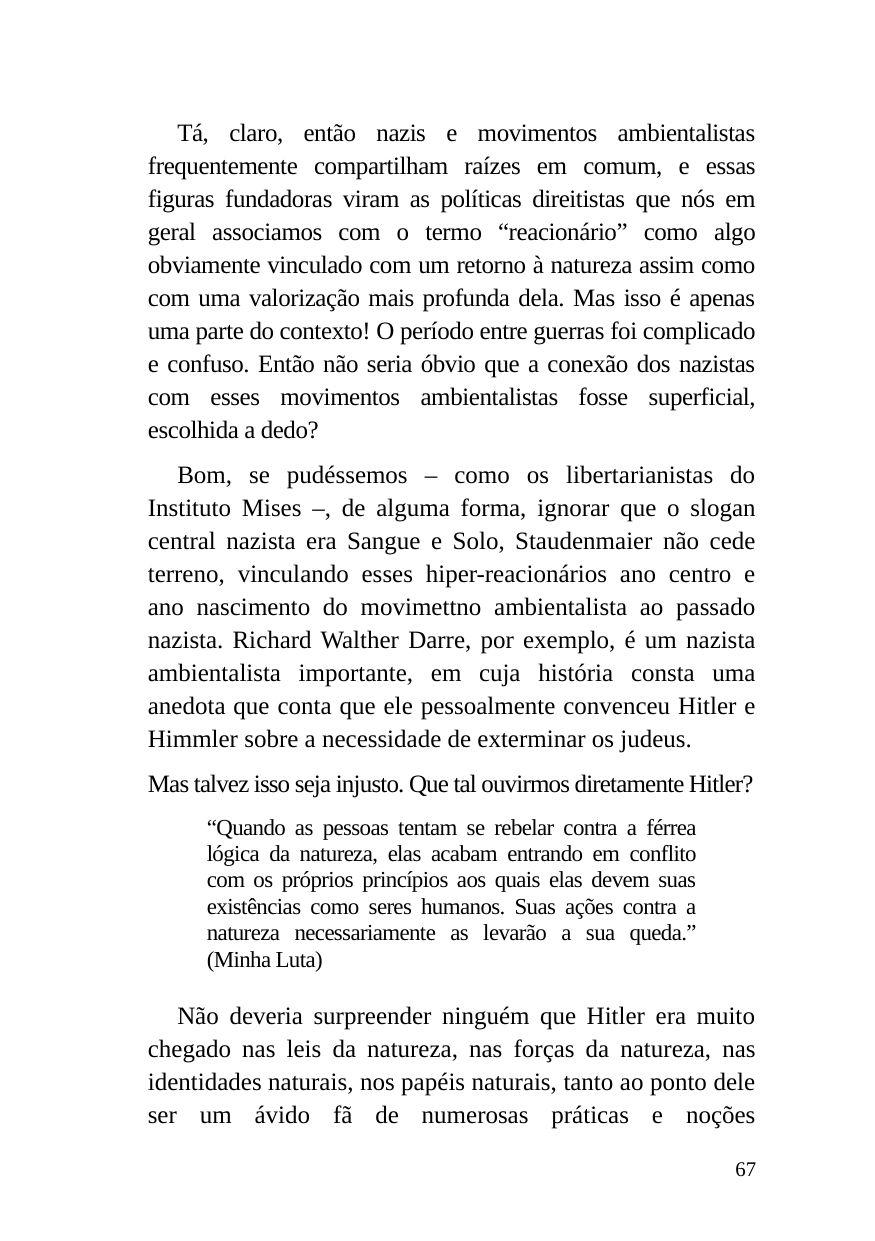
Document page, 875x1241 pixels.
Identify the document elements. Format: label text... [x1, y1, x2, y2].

text Não deveria surpreender ninguém que Hitler era muito chegado nas leis da natureza, nas forças da natureza, nas identidades naturais, nos papéis naturais, tanto ao ponto dele ser um ávido fã de numerosas práticas e noções [148, 1001, 756, 1129]
text Tá, claro, então nazis e movimentos ambientalistas frequentemente compartilham raízes em comum, e essas figuras fundadoras viram as políticas direitistas que nós em geral associamos com o termo “reacionário” como algo obviamente vinculado com um retorno à natureza assim como com uma valorização mais profunda dela. Mas isso é apenas uma parte do contexto! O período entre guerras foi complicado e confuso. Então não seria óbvio que a conexão dos nazistas com esses movimentos ambientalistas fosse superficial, escolhida a dedo? [148, 118, 756, 444]
text “Quando as pessoas tentam se rebelar contra a férrea lógica da natureza, elas acabam entrando em conflito com os próprios princípios aos quais elas devem suas existências como seres humanos. Suas ações contra a natureza necessariamente as levarão a sua queda.” (Minha Luta) [207, 814, 697, 972]
text Bom, se pudéssemos – como os libertarianistas do Instituto Mises –, de alguma forma, ignorar que o slogan central nazista era Sangue e Solo, Staudenmaier não cede terreno, vinculando esses hiper-reacionários ano centro e ano nascimento do movimettno ambientalista ao passado nazista. Richard Walther Darre, por exemplo, é um nazista ambientalista importante, em cuja história consta uma anedota que conta que ele pessoalmente convenceu Hitler e Himmler sobre a necessidade de exterminar os judeus. [148, 460, 756, 753]
text Mas talvez isso seja injusto. Que tal ouvirmos diretamente Hitler? [148, 769, 756, 798]
